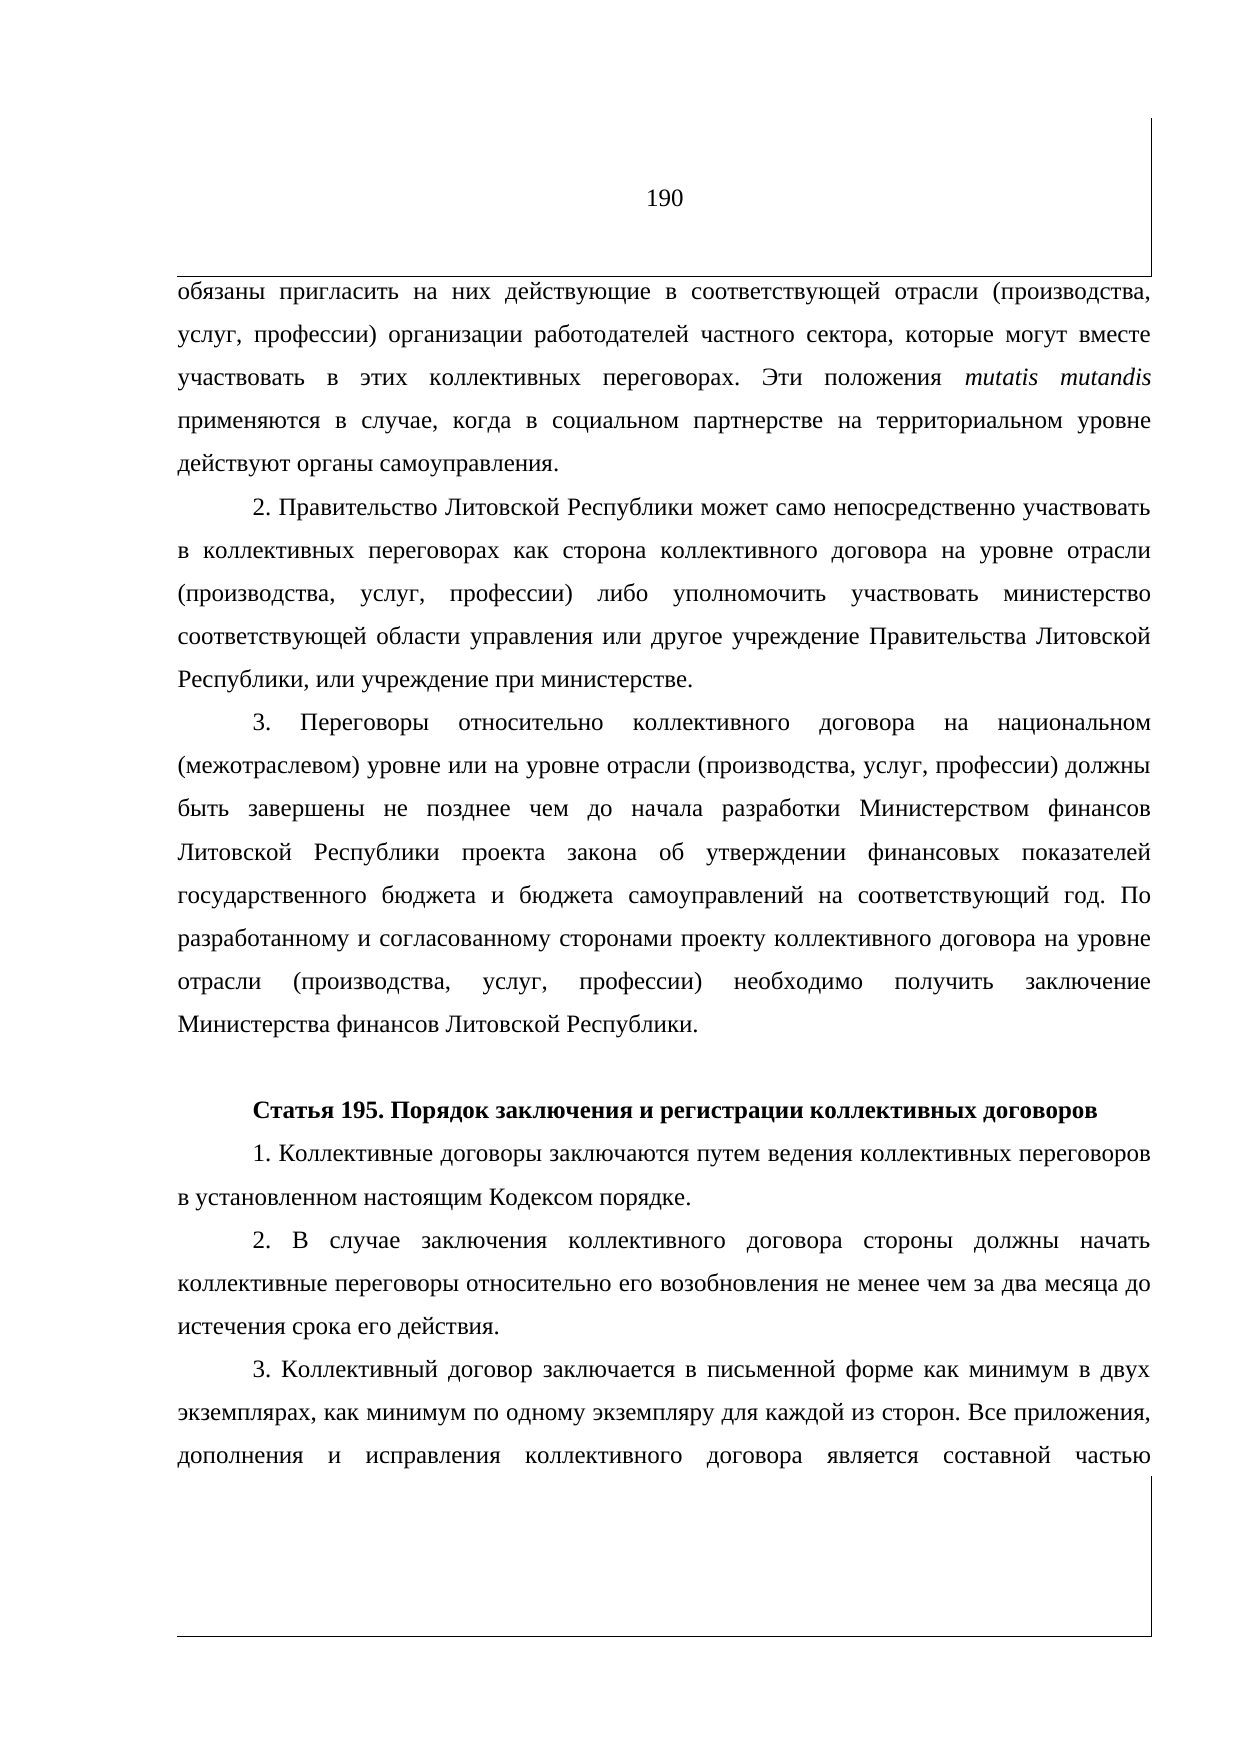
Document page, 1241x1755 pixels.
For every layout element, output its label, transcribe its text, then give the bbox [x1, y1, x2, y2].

text 1. Коллективные договоры заключаются путем ведения коллективных переговоров в установленном настоящим Кодексом порядке. [177, 1138, 1152, 1210]
text 3. Коллективный договор заключается в письменной форме как минимум в двух экземплярах, как минимум по одному экземпляру для каждой из сторон. Все приложения, дополнения и исправления коллективного договора является составной частью [177, 1354, 1152, 1469]
text 2. Правительство Литовской Республики может само непосредственно участвовать в коллективных переговорах как сторона коллективного договора на уровне отрасли (производства, услуг, профессии) либо уполномочить участвовать министерство соответствующей области управления или другое учреждение Правительства Литовской Республики, или учреждение при министерстве. [177, 492, 1152, 693]
text обязаны пригласить на них действующие в соответствующей отрасли (производства, услуг, профессии) организации работодателей частного сектора, которые могут вместе участвовать в этих коллективных переговорах. Эти положения mutatis mutandis применяются в случае, когда в социальном партнерстве на территориальном уровне действуют органы самоуправления. [177, 276, 1152, 477]
text 3. Переговоры относительно коллективного договора на национальном (межотраслевом) уровне или на уровне отрасли (производства, услуг, профессии) должны быть завершены не позднее чем до начала разработки Министерством финансов Литовской Республики проекта закона об утверждении финансовых показателей государственного бюджета и бюджета самоуправлений на соответствующий год. По разработанному и согласованному сторонами проекту коллективного договора на уровне отрасли (производства, услуг, профессии) необходимо получить заключение Министерства финансов Литовской Республики. [177, 707, 1152, 1038]
subtitle Статья 195. Порядок заключения и регистрации коллективных договоров [177, 1095, 1152, 1124]
text 2. В случае заключения коллективного договора стороны должны начать коллективные переговоры относительно его возобновления не менее чем за два месяца до истечения срока его действия. [177, 1225, 1152, 1340]
